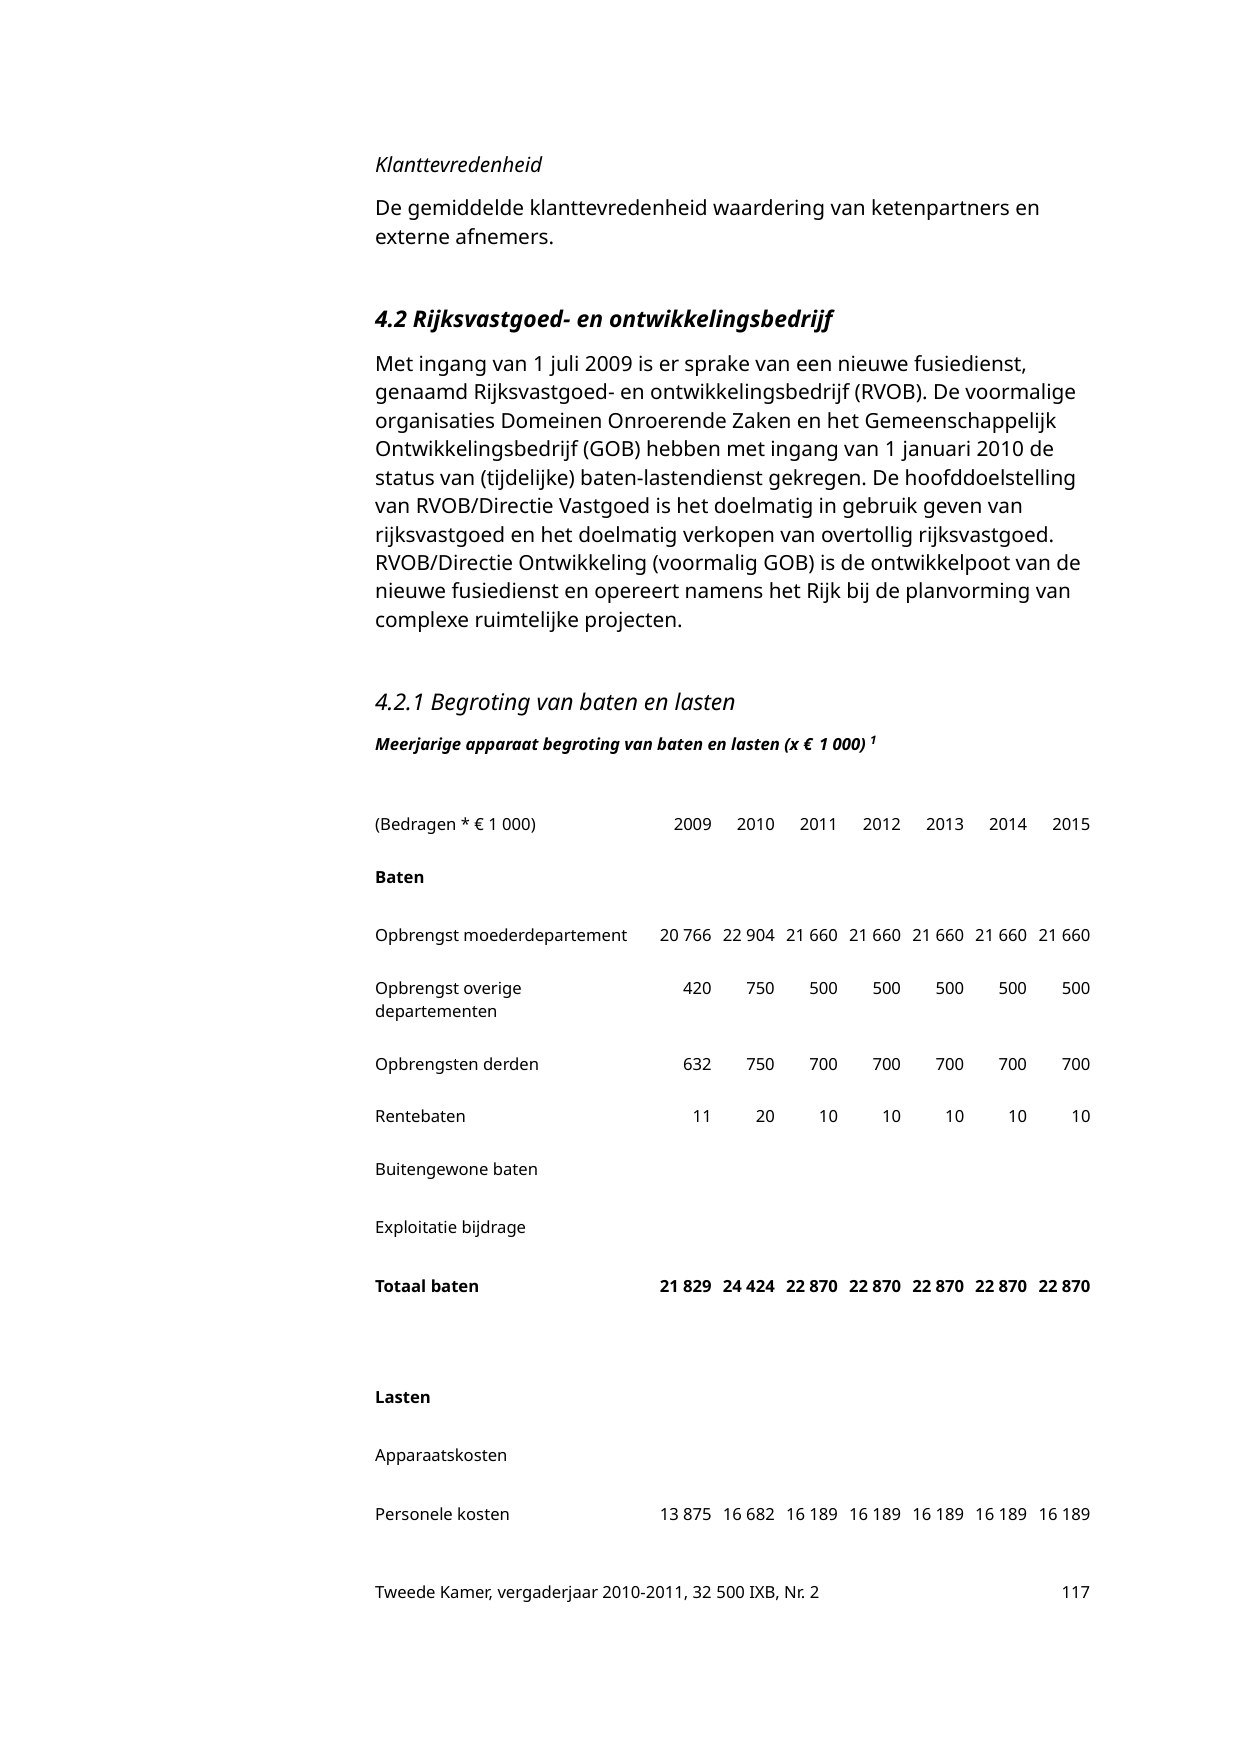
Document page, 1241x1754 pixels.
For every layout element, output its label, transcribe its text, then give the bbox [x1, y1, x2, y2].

table_cell 16 189 [775, 1503, 838, 1555]
table_cell 22 870 [1027, 1274, 1090, 1327]
table_cell [901, 1216, 964, 1274]
table_cell 10 [1027, 1105, 1090, 1157]
table_cell [901, 1158, 964, 1216]
table_cell [648, 1216, 711, 1274]
table_cell Totaal baten [375, 1274, 648, 1327]
subtitle 4.2 Rijksvastgoed- en ontwikkelingsbedrijf [375, 303, 1090, 334]
table_cell [775, 1327, 838, 1386]
table_cell [838, 1386, 901, 1444]
table_header 2014 [964, 813, 1027, 866]
table_cell 10 [901, 1105, 964, 1157]
table_cell Opbrengsten derden [375, 1052, 648, 1105]
table_cell [711, 1216, 774, 1274]
table_header (Bedragen * € 1 000) [375, 813, 648, 866]
table_cell 16 189 [964, 1503, 1027, 1555]
text De gemiddelde klanttevredenheid waardering van ketenpartners en externe afnemers. [375, 193, 1090, 250]
table_cell [964, 1216, 1027, 1274]
table_cell 500 [838, 977, 901, 1052]
table_cell [1027, 1327, 1090, 1386]
table_cell [648, 1444, 711, 1502]
table_cell 11 [648, 1105, 711, 1157]
table_cell [838, 1327, 901, 1386]
table_cell [901, 1327, 964, 1386]
table_cell 21 660 [901, 924, 964, 977]
table_cell [775, 866, 838, 924]
table_cell Lasten [375, 1386, 648, 1444]
text Meerjarige apparaat begroting van baten en lasten (x € 1 000) 1 [375, 732, 1090, 755]
table_cell [838, 1158, 901, 1216]
text Met ingang van 1 juli 2009 is er sprake van een nieuwe fusiedienst, genaamd Rijksvastgoed- en ontwikkelingsbedrijf (RVOB). De voormalige organisaties Domeinen Onroerende Zaken en het Gemeenschappelijk Ontwikkelingsbedrijf (GOB) hebben met ingang van 1 januari 2010 de status van (tijdelijke) baten-lastendienst gekregen. De hoofddoelstelling van RVOB/Directie Vastgoed is het doelmatig in gebruik geven van rijksvastgoed en het doelmatig verkopen van overtollig rijksvastgoed. RVOB/Directie Ontwikkeling (voormalig GOB) is de ontwikkelpoot van de nieuwe fusiedienst en opereert namens het Rijk bij de planvorming van complexe ruimtelijke projecten. [375, 349, 1090, 633]
table_cell 16 189 [838, 1503, 901, 1555]
table_cell 10 [964, 1105, 1027, 1157]
table_cell [711, 866, 774, 924]
table_cell [964, 866, 1027, 924]
table_cell 21 660 [775, 924, 838, 977]
table_cell [711, 1158, 774, 1216]
table_cell [901, 1386, 964, 1444]
table_cell [1027, 1216, 1090, 1274]
table_cell [648, 1158, 711, 1216]
table_cell [901, 1444, 964, 1502]
table_cell [711, 1386, 774, 1444]
table_cell 632 [648, 1052, 711, 1105]
table_cell [775, 1216, 838, 1274]
table_cell [648, 1327, 711, 1386]
table_cell 22 870 [775, 1274, 838, 1327]
table_cell 16 189 [1027, 1503, 1090, 1555]
table_header 2009 [648, 813, 711, 866]
table_cell [964, 1444, 1027, 1502]
table_cell 24 424 [711, 1274, 774, 1327]
table_header 2013 [901, 813, 964, 866]
table_cell Buitengewone baten [375, 1158, 648, 1216]
table_cell 22 870 [901, 1274, 964, 1327]
table_cell 22 870 [964, 1274, 1027, 1327]
table_cell 750 [711, 1052, 774, 1105]
table_cell 420 [648, 977, 711, 1052]
table_cell [838, 1216, 901, 1274]
table_cell 16 189 [901, 1503, 964, 1555]
table_cell [964, 1327, 1027, 1386]
table_cell 700 [838, 1052, 901, 1105]
table_cell 22 870 [838, 1274, 901, 1327]
table_cell [964, 1386, 1027, 1444]
table_cell 700 [775, 1052, 838, 1105]
table_cell [711, 1327, 774, 1386]
table_cell [375, 1327, 648, 1386]
table_cell 500 [901, 977, 964, 1052]
table_cell 500 [775, 977, 838, 1052]
table_cell 700 [901, 1052, 964, 1105]
table_cell Baten [375, 866, 648, 924]
table_cell 21 660 [964, 924, 1027, 977]
table_cell 500 [1027, 977, 1090, 1052]
table_cell [1027, 1158, 1090, 1216]
table_cell [775, 1158, 838, 1216]
table_cell [964, 1158, 1027, 1216]
table_cell [838, 1444, 901, 1502]
table_header 2015 [1027, 813, 1090, 866]
table_cell 700 [1027, 1052, 1090, 1105]
table_cell 10 [775, 1105, 838, 1157]
table_cell 21 660 [838, 924, 901, 977]
table_cell 22 904 [711, 924, 774, 977]
table_header 2010 [711, 813, 774, 866]
table_cell [711, 1444, 774, 1502]
table_cell Apparaatskosten [375, 1444, 648, 1502]
subtitle 4.2.1 Begroting van baten en lasten [375, 686, 1090, 717]
table_cell Opbrengst moederdepartement [375, 924, 648, 977]
table_cell [1027, 1386, 1090, 1444]
table_cell [1027, 866, 1090, 924]
table_header 2011 [775, 813, 838, 866]
table_cell Rentebaten [375, 1105, 648, 1157]
table_cell [775, 1386, 838, 1444]
table_cell 13 875 [648, 1503, 711, 1555]
text Klanttevredenheid [375, 150, 1090, 178]
table_cell 20 [711, 1105, 774, 1157]
table_cell [901, 866, 964, 924]
table_cell Opbrengst overige departementen [375, 977, 648, 1052]
table_header 2012 [838, 813, 901, 866]
table_cell [775, 1444, 838, 1502]
table_cell 700 [964, 1052, 1027, 1105]
table_cell Exploitatie bijdrage [375, 1216, 648, 1274]
table_cell [838, 866, 901, 924]
table_cell 500 [964, 977, 1027, 1052]
table_cell 750 [711, 977, 774, 1052]
table_cell 21 660 [1027, 924, 1090, 977]
table_cell 16 682 [711, 1503, 774, 1555]
table_cell 21 829 [648, 1274, 711, 1327]
table_cell [648, 866, 711, 924]
table_cell Personele kosten [375, 1503, 648, 1555]
table_cell [1027, 1444, 1090, 1502]
table_cell 10 [838, 1105, 901, 1157]
table_cell [648, 1386, 711, 1444]
table_cell 20 766 [648, 924, 711, 977]
